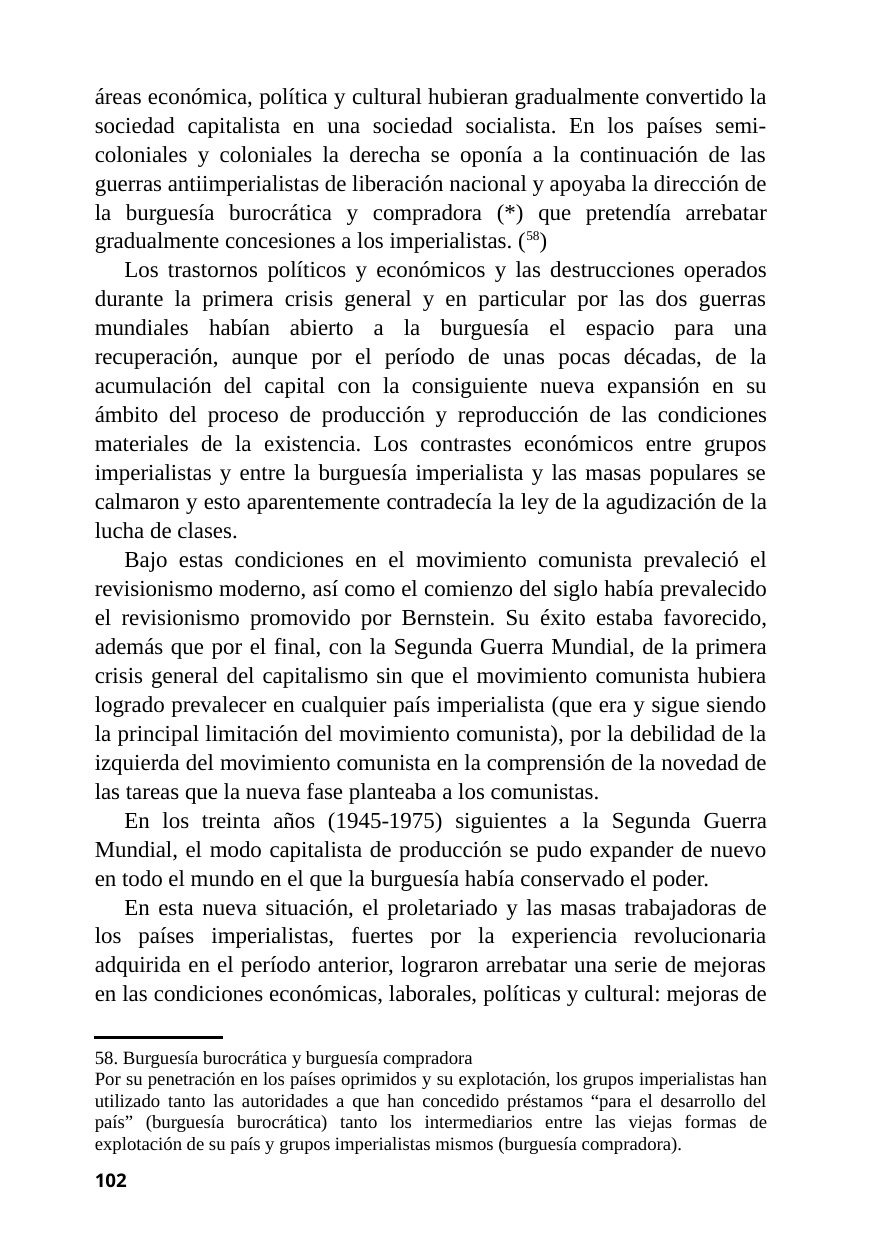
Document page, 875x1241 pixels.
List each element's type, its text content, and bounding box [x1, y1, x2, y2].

text En esta nueva situación, el proletariado y las masas trabajadoras de los países imperialistas, fuertes por la experiencia revolucionaria adquirida en el período anterior, lograron arrebatar una serie de mejoras en las condiciones económicas, laborales, políticas y cultural: mejoras de [94, 893, 768, 1007]
text En los treinta años (1945-1975) siguientes a la Segunda Guerra Mundial, el modo capitalista de producción se pudo expander de nuevo en todo el mundo en el que la burguesía había conservado el poder. [94, 807, 768, 891]
text Burguesía burocrática y burguesía compradora [92, 1044, 771, 1068]
text áreas económica, política y cultural hubieran gradualmente convertido la sociedad capitalista en una sociedad socialista. En los países semi-coloniales y coloniales la derecha se oponía a la continuación de las guerras antiimperialistas de liberación nacional y apoyaba la dirección de la burguesía burocrática y compradora (*) que pretendía arrebatar gradualmente concesiones a los imperialistas. () [94, 83, 768, 254]
text Los trastornos políticos y económicos y las destrucciones operados durante la primera crisis general y en particular por las dos guerras mundiales habían abierto a la burguesía el espacio para una recuperación, aunque por el período de unas pocas décadas, de la acumulación del capital con la consiguiente nueva expansión en su ámbito del proceso de producción y reproducción de las condiciones materiales de la existencia. Los contrastes económicos entre grupos imperialistas y entre la burguesía imperialista y las masas populares se calmaron y esto aparentemente contradecía la ley de la agudización de la lucha de clases. [94, 256, 768, 543]
text Bajo estas condiciones en el movimiento comunista prevaleció el revisionismo moderno, así como el comienzo del siglo había prevalecido el revisionismo promovido por Bernstein. Su éxito estaba favorecido, además que por el final, con la Segunda Guerra Mundial, de la primera crisis general del capitalismo sin que el movimiento comunista hubiera logrado prevalecer en cualquier país imperialista (que era y sigue siendo la principal limitación del movimiento comunista), por la debilidad de la izquierda del movimiento comunista en la comprensión de la novedad de las tareas que la nueva fase planteaba a los comunistas. [94, 546, 768, 804]
text Por su penetración en los países oprimidos y su explotación, los grupos imperialistas han utilizado tanto las autoridades a que han concedido préstamos “para el desarrollo del país” (burguesía burocrática) tanto los intermediarios entre las viejas formas de explotación de su país y grupos imperialistas mismos (burguesía compradora). [92, 1068, 771, 1157]
